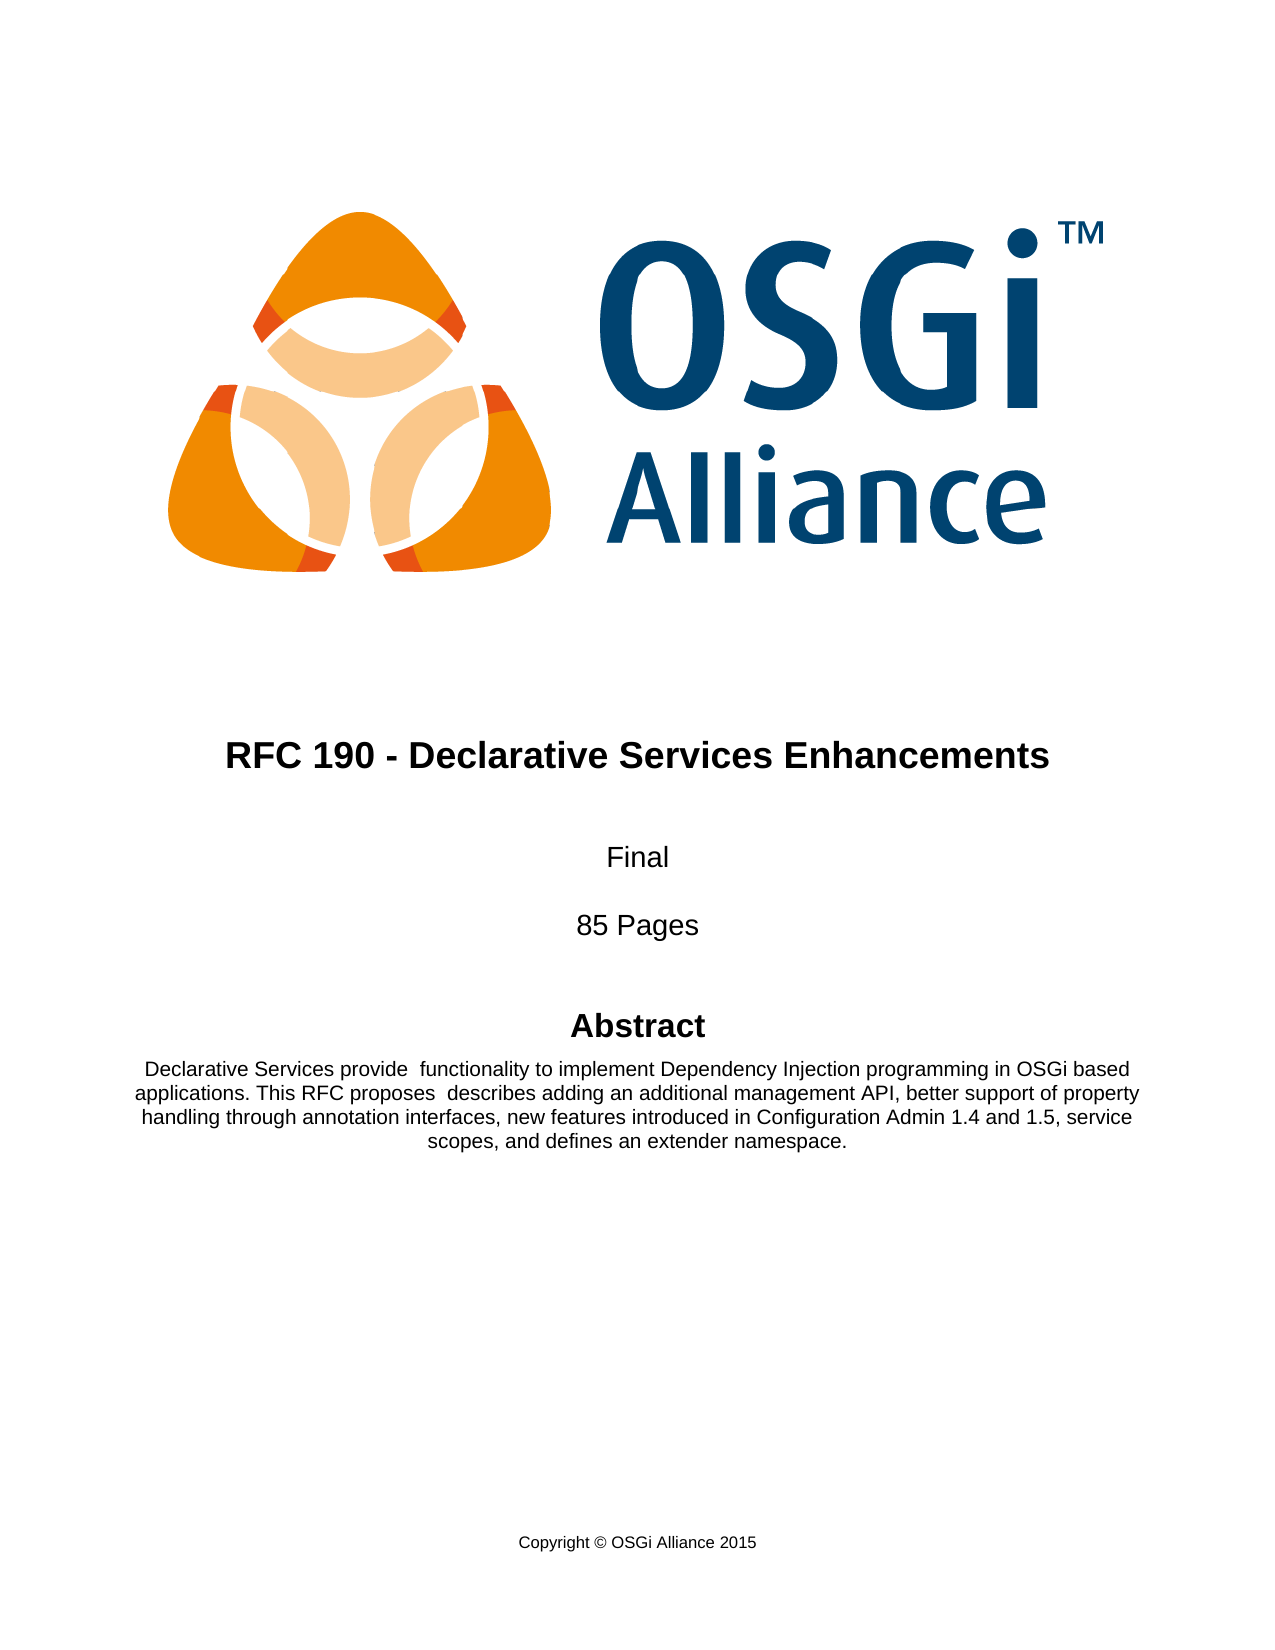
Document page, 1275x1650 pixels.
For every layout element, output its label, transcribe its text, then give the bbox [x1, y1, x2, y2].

text Declarative Services provide functionality to implement Dependency Injection programming in OSGi based applications. This RFC proposes describes adding an additional management API, better support of property handling through annotation interfaces, new features introduced in Configuration Admin 1.4 and 1.5, service scopes, and defines an extender namespace. [112, 1057, 1162, 1152]
title RFC 190 - Declarative Services Enhancements [112, 733, 1162, 776]
title Abstract [112, 1006, 1162, 1044]
title Final 84 Pages [112, 841, 1162, 941]
picture [112, 158, 1163, 626]
